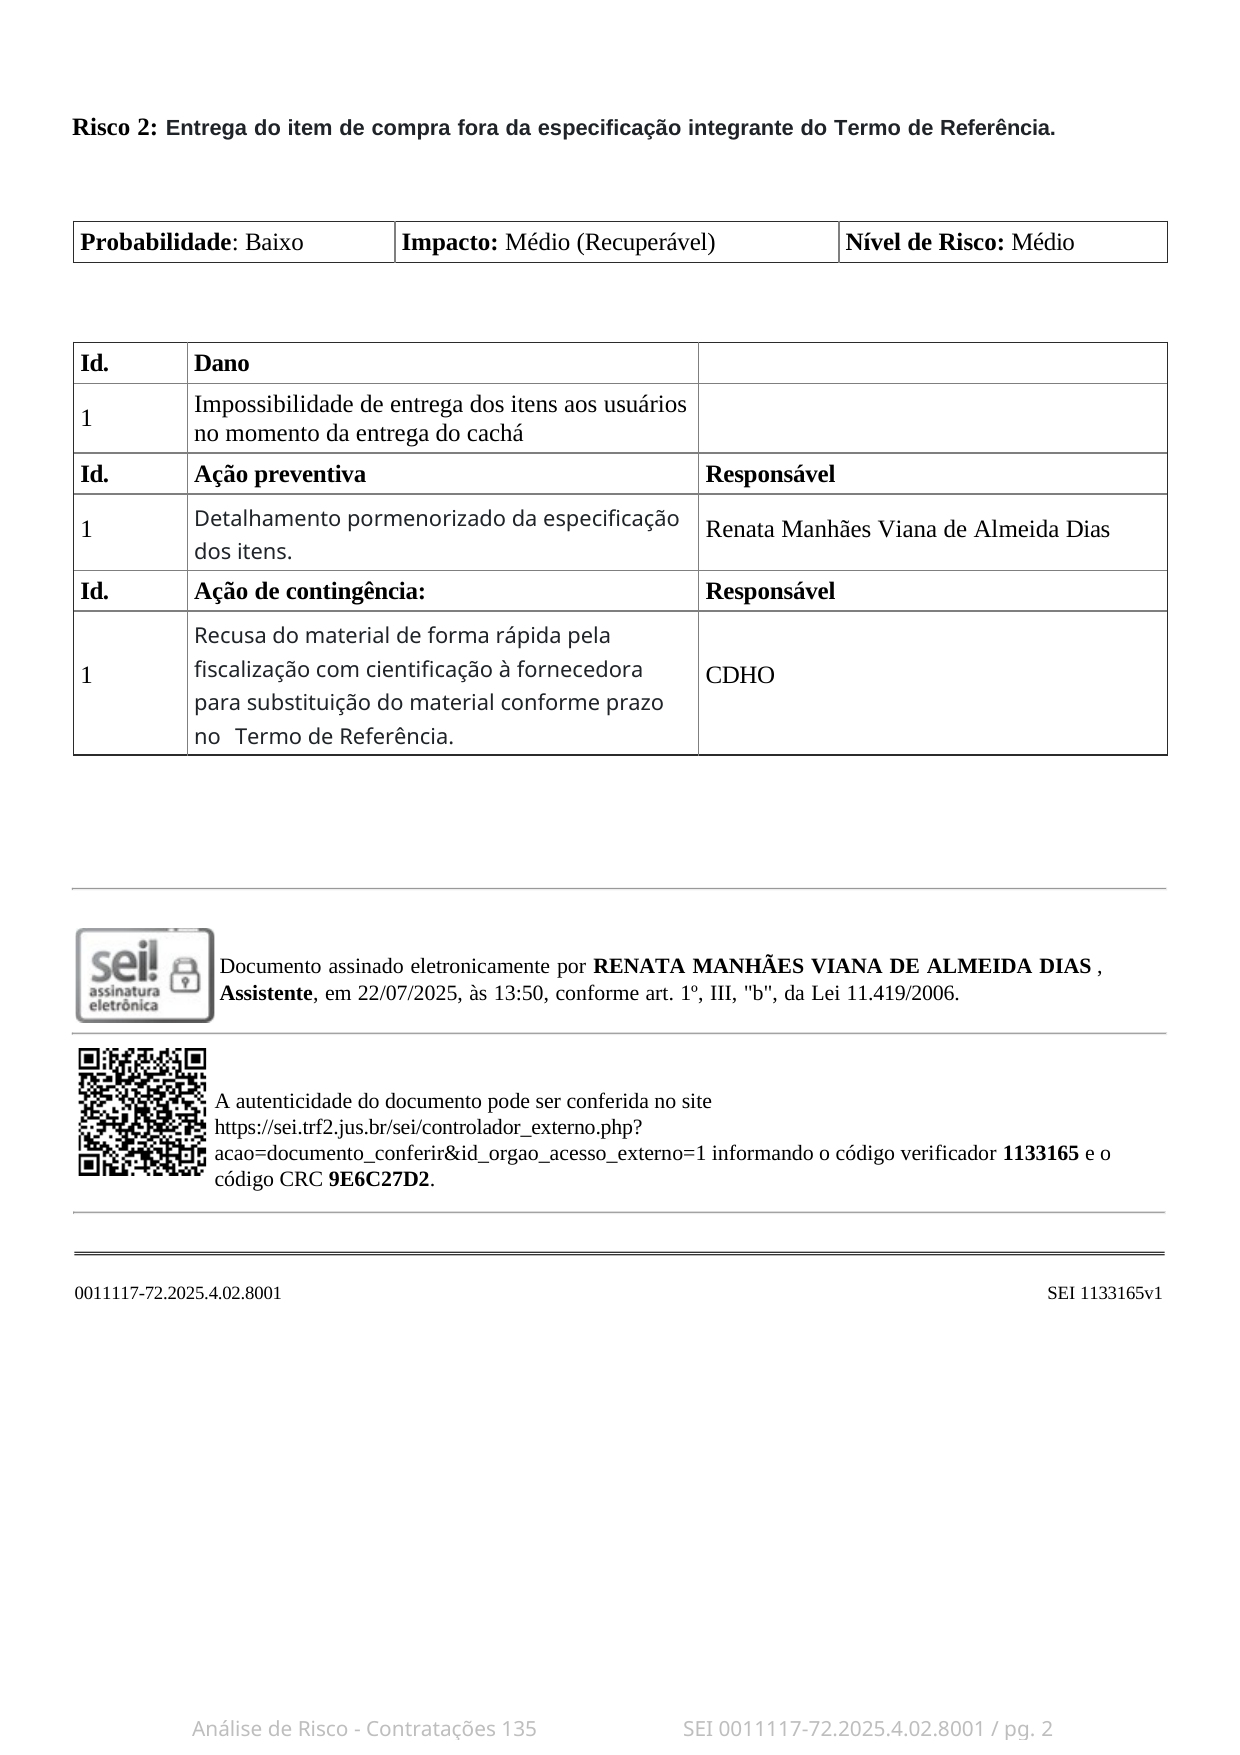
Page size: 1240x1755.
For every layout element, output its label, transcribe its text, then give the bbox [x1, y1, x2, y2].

table_cell [699, 384, 1167, 452]
table_header Dano [188, 343, 698, 382]
table_header Impacto: Médio (Recuperável) [396, 222, 838, 262]
table_cell Ação preventiva [188, 454, 698, 493]
text 0011117-72.2025.4.02.8001 SEI 1133165v1 [74, 1282, 1181, 1304]
table_cell Id. [74, 454, 187, 493]
text Documento assinado eletronicamente por RENATA MANHÃES VIANA DE ALMEIDA DIAS , [219, 953, 1181, 979]
table_cell Impossibilidade de entrega dos itens aos usuários no momento da entrega do cachá [188, 384, 698, 452]
table_cell 1 [74, 384, 187, 452]
table_header [699, 343, 1167, 382]
table_header Nível de Risco: Médio [840, 222, 1167, 262]
text A autenticidade do documento pode ser conferida no site https://sei.trf2.jus.br/sei/controlador_externo.php? acao=documento_conferir&id_orgao_acesso_externo=1 informando o código verificador 1133165 e o código CRC 9E6C27D2. [214, 1088, 1134, 1191]
text Assistente, em 22/07/2025, às 13:50, conforme art. 1º, III, "b", da Lei 11.419/2006. [219, 980, 1181, 1005]
table_cell Renata Manhães Viana de Almeida Dias [699, 495, 1167, 569]
table_cell 1 [74, 612, 187, 754]
table_header Id. [74, 343, 187, 382]
table_cell Ação de contingência: [188, 571, 698, 610]
text Risco 2: Entrega do item de compra fora da especificação integrante do Termo de Referência. [72, 112, 1181, 141]
table_cell Detalhamento pormenorizado da especificação dos itens. [188, 495, 698, 569]
table_cell Id. [74, 571, 187, 610]
table_cell Recusa do material de forma rápida pela fiscalização com cientificação à fornecedora para substituição do material conforme prazo no Termo de Referência. [188, 612, 698, 754]
table_header Probabilidade: Baixo [74, 222, 394, 262]
table_cell Responsável [699, 571, 1167, 610]
table_cell Responsável [699, 454, 1167, 493]
table_cell CDHO [699, 612, 1167, 754]
table_cell 1 [74, 495, 187, 569]
